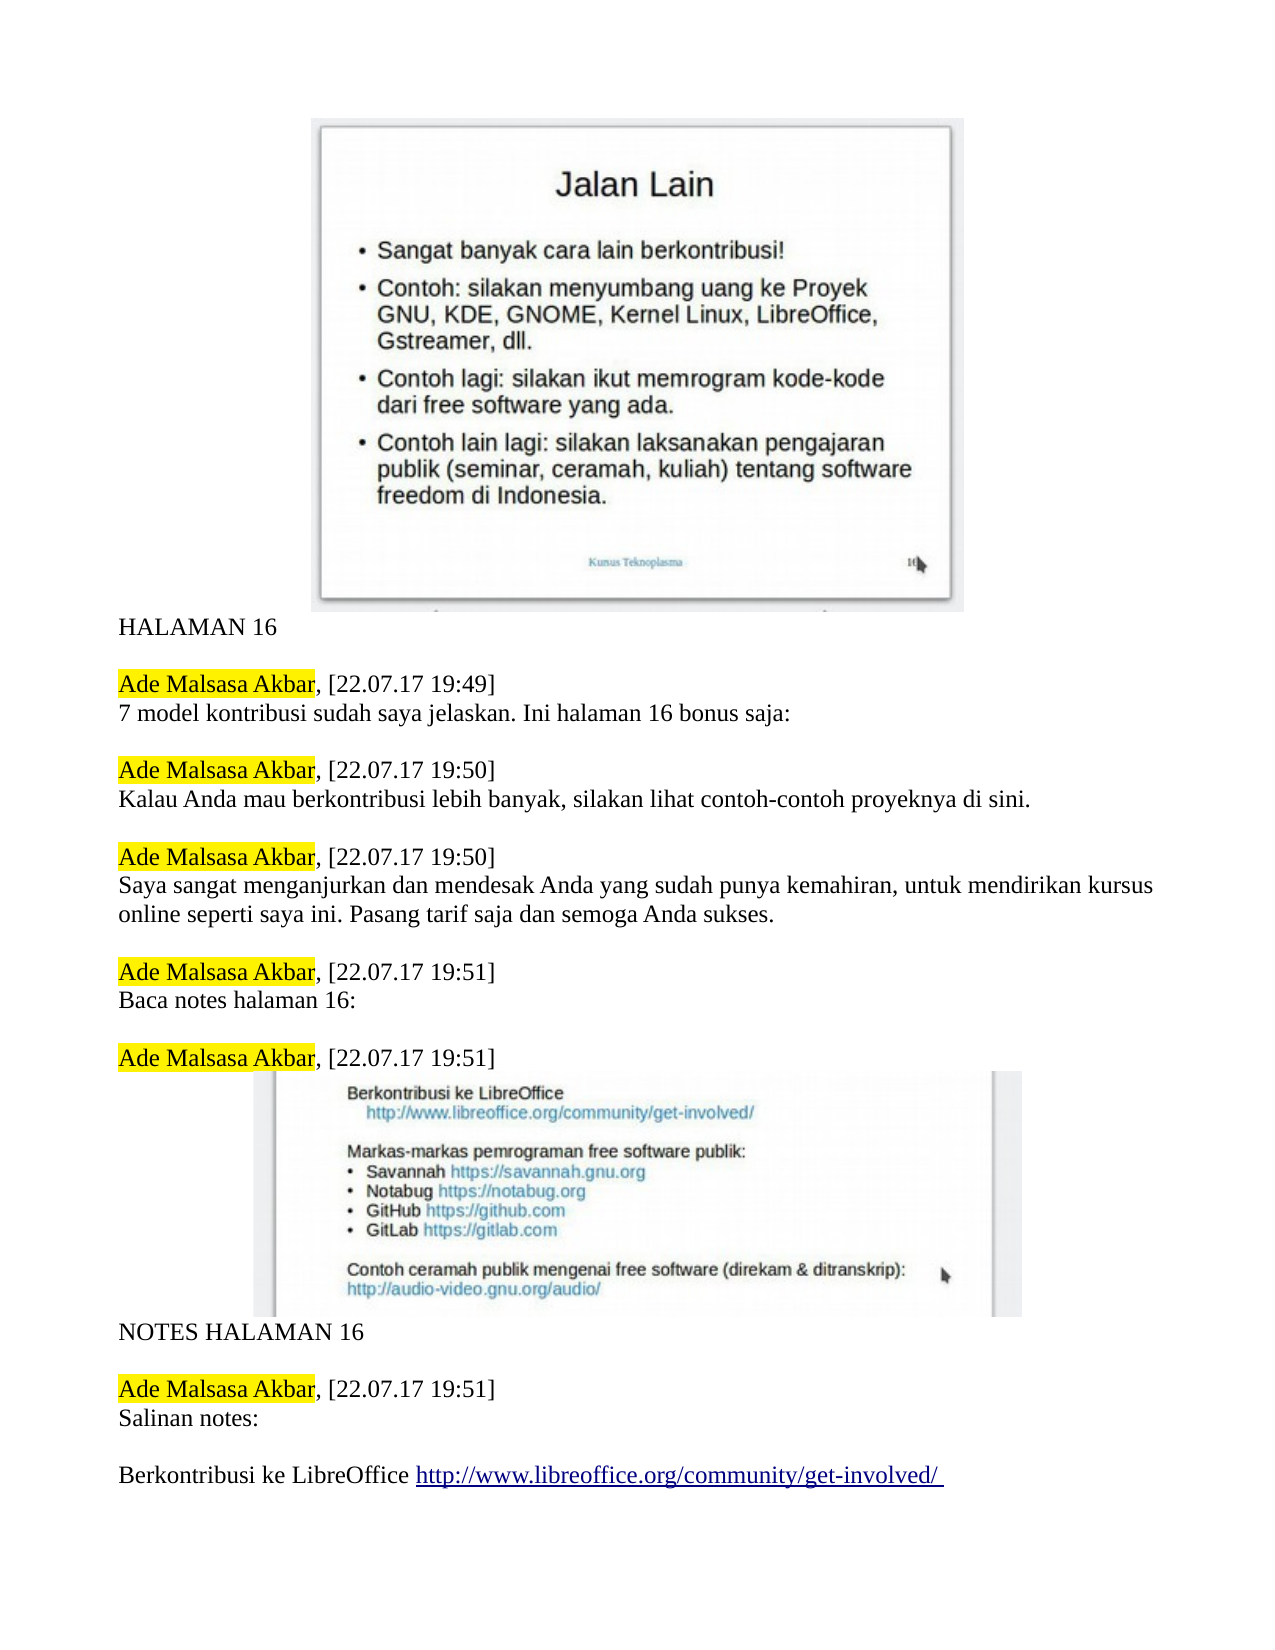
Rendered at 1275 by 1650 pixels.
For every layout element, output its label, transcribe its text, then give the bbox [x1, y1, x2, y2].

text NOTES HALAMAN 16 [118, 1317, 1157, 1345]
text Ade Malsasa Akbar, [22.07.17 19:51] [118, 957, 1157, 986]
text Kalau Anda mau berkontribusi lebih banyak, silakan lihat contoh-contoh proyeknya di sini. [118, 784, 1157, 813]
text Saya sangat menganjurkan dan mendesak Anda yang sudah punya kemahiran, untuk mendirikan kursus online seperti saya ini. Pasang tarif saja dan semoga Anda sukses. [118, 871, 1157, 928]
text Berkontribusi ke LibreOffice http://www.libreoffice.org/community/get-involved/ [118, 1460, 1157, 1489]
text HALAMAN 16 [118, 612, 1157, 641]
text Ade Malsasa Akbar, [22.07.17 19:50] [118, 842, 1157, 871]
picture [253, 1071, 1022, 1317]
text Ade Malsasa Akbar, [22.07.17 19:49] [118, 669, 1157, 698]
text Ade Malsasa Akbar, [22.07.17 19:50] [118, 756, 1157, 784]
text 7 model kontribusi sudah saya jelaskan. Ini halaman 16 bonus saja: [118, 698, 1157, 727]
text Ade Malsasa Akbar, [22.07.17 19:51] [118, 1374, 1157, 1403]
picture [311, 118, 964, 612]
text Baca notes halaman 16: [118, 986, 1157, 1014]
text Ade Malsasa Akbar, [22.07.17 19:51] [118, 1043, 1157, 1072]
text Salinan notes: [118, 1403, 1157, 1432]
